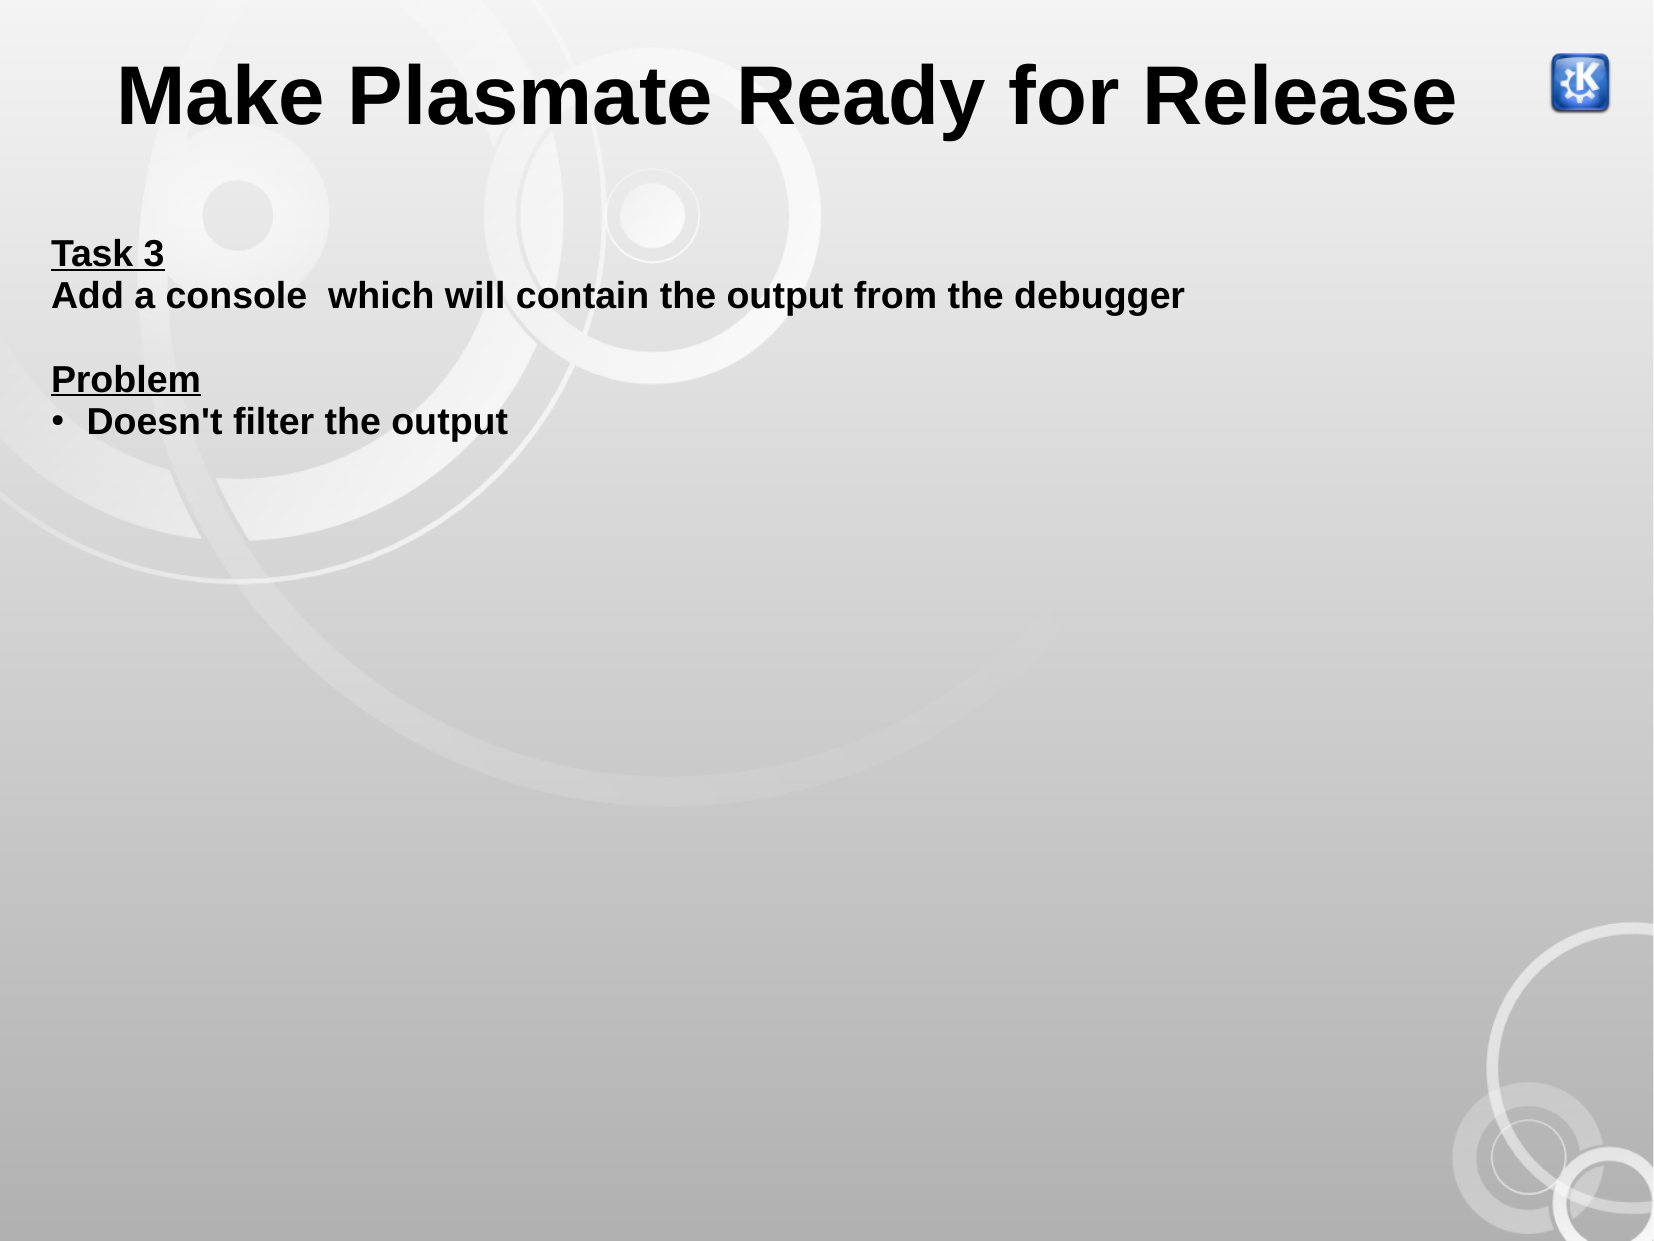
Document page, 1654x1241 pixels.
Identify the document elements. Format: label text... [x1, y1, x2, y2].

picture [0, 0, 1654, 1241]
text_box Task 3 Add a console which will contain the output from the debugger Problem Doesn't filter the output [36, 225, 1642, 886]
text_box Make Plasmate Ready for Release [15, 41, 1561, 150]
